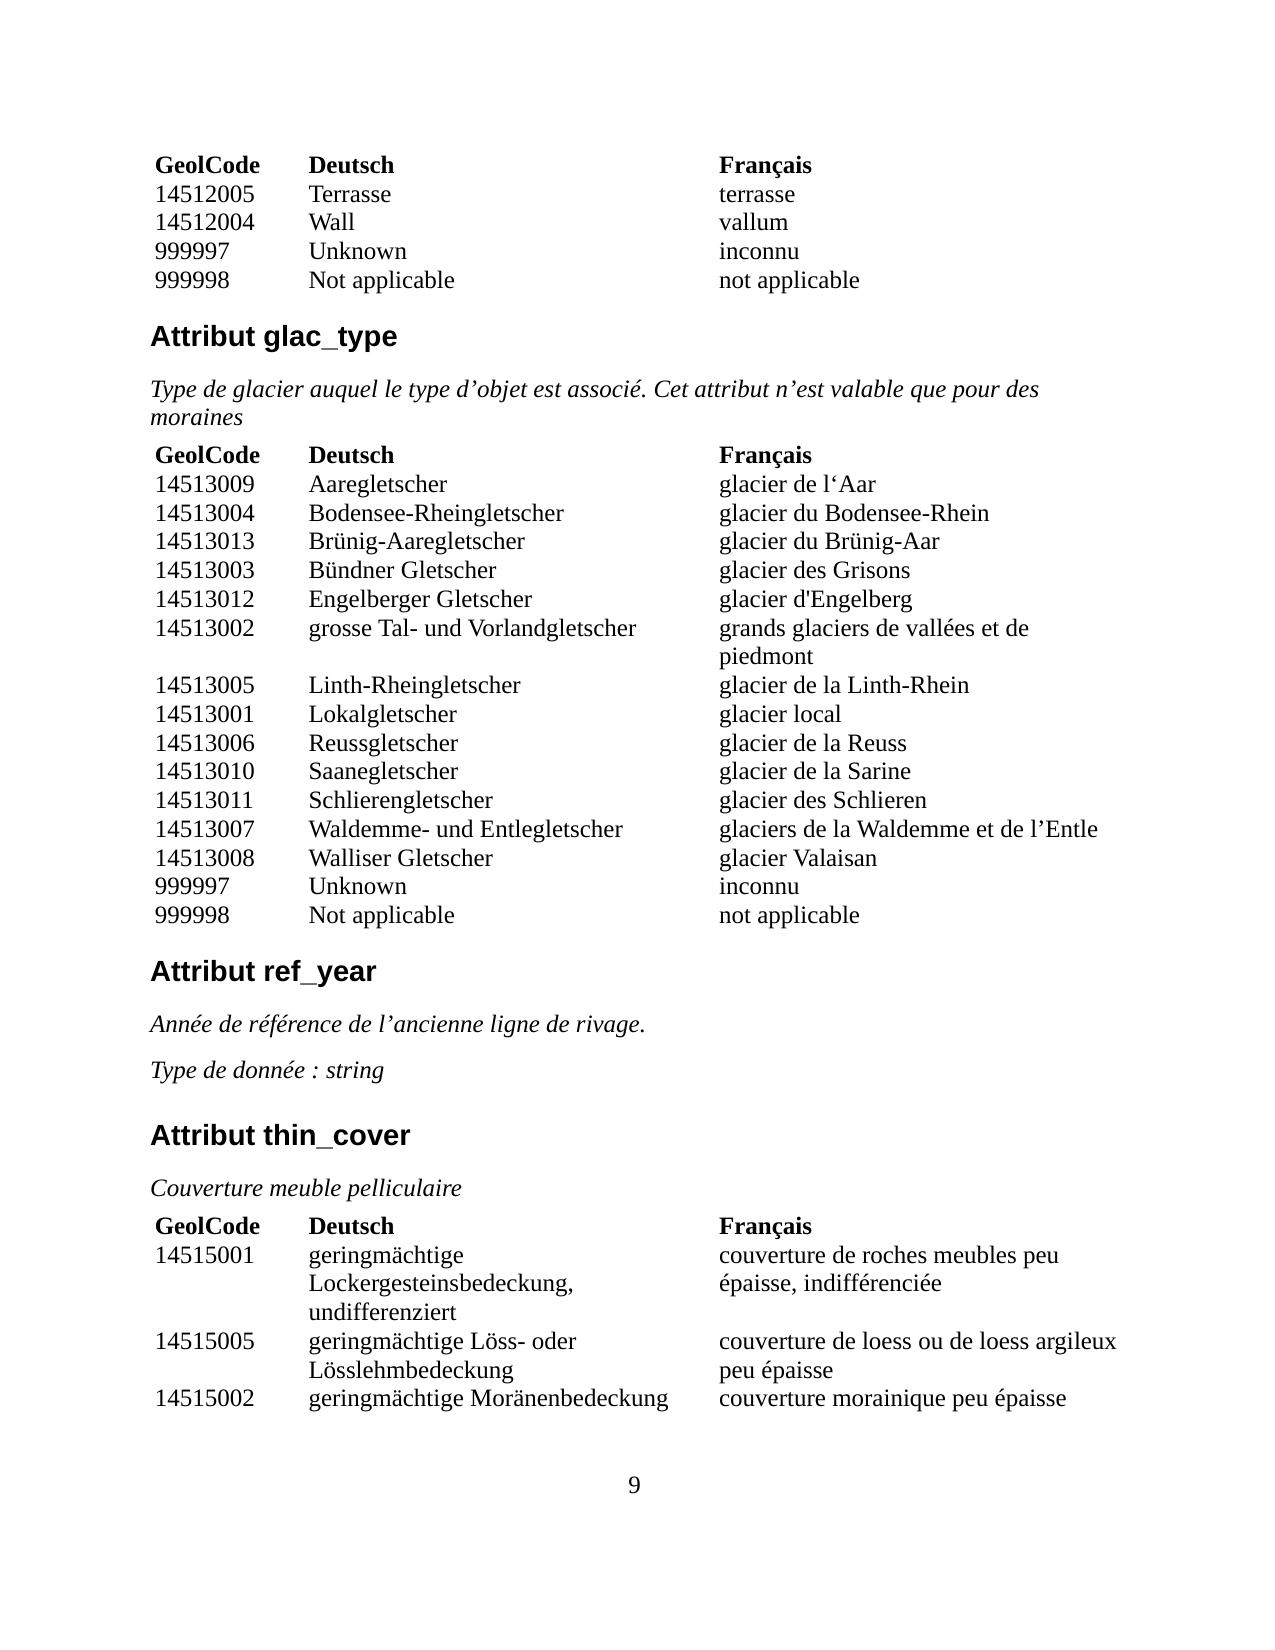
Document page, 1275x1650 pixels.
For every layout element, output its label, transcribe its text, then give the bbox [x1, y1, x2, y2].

table_cell 14512005 [150, 179, 304, 207]
table_cell glacier des Schlieren [714, 785, 1125, 814]
table_cell Linth-Rheingletscher [304, 670, 714, 699]
table_cell couverture de roches meubles peu épaisse, indifférenciée [714, 1240, 1125, 1326]
subtitle Attribut ref_year [150, 954, 1125, 987]
table_cell 14515001 [150, 1240, 304, 1326]
table_cell Unknown [304, 871, 714, 900]
table_cell Saanegletscher [304, 756, 714, 785]
text Type de donnée : string [150, 1056, 1125, 1084]
table_header GeolCode [150, 150, 304, 179]
table_cell 14513012 [150, 584, 304, 613]
table_cell 14515002 [150, 1384, 304, 1412]
table_cell 999997 [150, 871, 304, 900]
table_cell glacier d'Engelberg [714, 584, 1125, 613]
table_cell grosse Tal- und Vorlandgletscher [304, 613, 714, 670]
table_cell glacier de la Linth-Rhein [714, 670, 1125, 699]
table_cell 14513013 [150, 526, 304, 555]
table_header Deutsch [304, 1211, 714, 1240]
table_cell Lokalgletscher [304, 699, 714, 728]
table_cell glacier de l‘Aar [714, 469, 1125, 498]
table_cell 14513011 [150, 785, 304, 814]
table_cell Not applicable [304, 900, 714, 929]
table_cell Waldemme- und Entlegletscher [304, 814, 714, 843]
table_cell 999997 [150, 236, 304, 265]
table_cell Bodensee-Rheingletscher [304, 498, 714, 526]
table_cell grands glaciers de vallées et de piedmont [714, 613, 1125, 670]
table_cell 14513004 [150, 498, 304, 526]
table_header GeolCode [150, 440, 304, 469]
table_cell 14512004 [150, 208, 304, 236]
subtitle Attribut thin_cover [150, 1118, 1125, 1152]
table_cell glacier Valaisan [714, 843, 1125, 871]
table_cell glacier de la Reuss [714, 728, 1125, 756]
table_cell 14513002 [150, 613, 304, 670]
table_cell glacier du Bodensee-Rhein [714, 498, 1125, 526]
text Type de glacier auquel le type d’objet est associé. Cet attribut n’est valable que pour des moraines [150, 374, 1125, 431]
table_cell geringmächtige Moränenbedeckung [304, 1384, 714, 1412]
table_cell glacier des Grisons [714, 555, 1125, 584]
table_cell Walliser Gletscher [304, 843, 714, 871]
table_cell geringmächtige Löss- oder Lösslehmbedeckung [304, 1326, 714, 1383]
table_cell 14515005 [150, 1326, 304, 1383]
table_cell 999998 [150, 900, 304, 929]
table_cell terrasse [714, 179, 1125, 207]
table_cell glacier de la Sarine [714, 756, 1125, 785]
table_cell 14513009 [150, 469, 304, 498]
text Année de référence de l’ancienne ligne de rivage. [150, 1009, 1125, 1038]
text Couverture meuble pelliculaire [150, 1173, 1125, 1202]
table_cell geringmächtige Lockergesteinsbedeckung, undifferenziert [304, 1240, 714, 1326]
table_cell Brünig-Aaregletscher [304, 526, 714, 555]
subtitle Attribut glac_type [150, 319, 1125, 352]
table_cell Terrasse [304, 179, 714, 207]
table_cell Engelberger Gletscher [304, 584, 714, 613]
table_cell Not applicable [304, 265, 714, 294]
table_cell 14513005 [150, 670, 304, 699]
table_cell 14513006 [150, 728, 304, 756]
table_cell not applicable [714, 900, 1125, 929]
table_cell 14513003 [150, 555, 304, 584]
table_cell glacier local [714, 699, 1125, 728]
table_cell Wall [304, 208, 714, 236]
table_cell 14513001 [150, 699, 304, 728]
table_header Français [714, 150, 1125, 179]
table_cell couverture de loess ou de loess argileux peu épaisse [714, 1326, 1125, 1383]
table_cell Reussgletscher [304, 728, 714, 756]
table_header Deutsch [304, 440, 714, 469]
table_cell 999998 [150, 265, 304, 294]
table_cell Bündner Gletscher [304, 555, 714, 584]
table_cell couverture morainique peu épaisse [714, 1384, 1125, 1412]
table_cell Aaregletscher [304, 469, 714, 498]
table_cell inconnu [714, 871, 1125, 900]
table_header Deutsch [304, 150, 714, 179]
table_cell glaciers de la Waldemme et de l’Entle [714, 814, 1125, 843]
table_header Français [714, 440, 1125, 469]
table_cell inconnu [714, 236, 1125, 265]
table_cell glacier du Brünig-Aar [714, 526, 1125, 555]
table_header GeolCode [150, 1211, 304, 1240]
table_cell vallum [714, 208, 1125, 236]
table_cell 14513010 [150, 756, 304, 785]
table_cell not applicable [714, 265, 1125, 294]
table_cell Schlierengletscher [304, 785, 714, 814]
table_cell 14513008 [150, 843, 304, 871]
table_cell Unknown [304, 236, 714, 265]
table_header Français [714, 1211, 1125, 1240]
table_cell 14513007 [150, 814, 304, 843]
